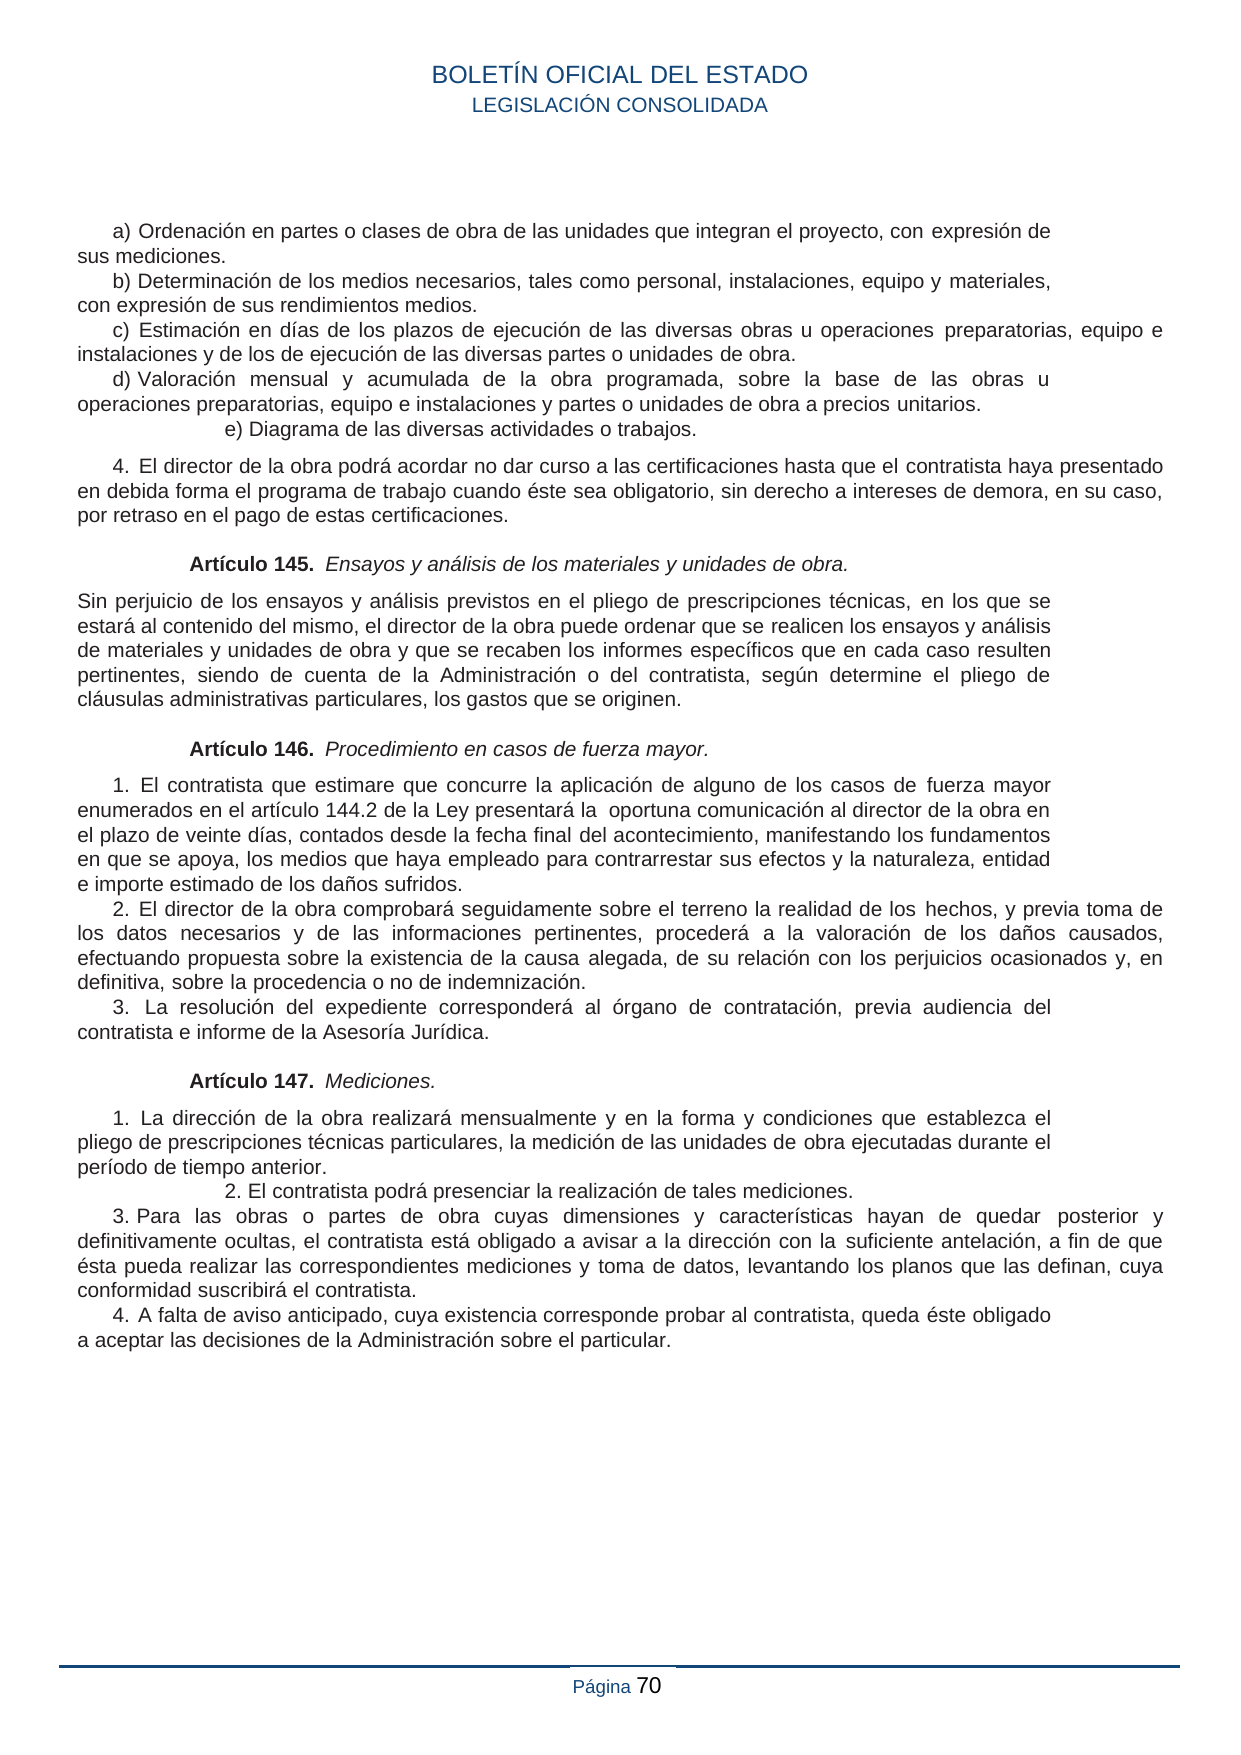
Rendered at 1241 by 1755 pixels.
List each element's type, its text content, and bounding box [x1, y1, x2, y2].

list El director de la obra podrá acordar no dar curso a las certificaciones hasta que el contratista haya presentado en debida forma el programa de trabajo cuando éste sea obligatorio, sin derecho a intereses de demora, en su caso, por retraso en el pago de estas certificaciones. [77, 454, 1163, 527]
list La dirección de la obra realizará mensualmente y en la forma y condiciones que establezca el pliego de prescripciones técnicas particulares, la medición de las unidades de obra ejecutadas durante el período de tiempo anterior. [77, 1105, 1051, 1178]
list La resolución del expediente corresponderá al órgano de contratación, previa audiencia del contratista e informe de la Asesoría Jurídica. [77, 995, 1051, 1044]
text Sin perjuicio de los ensayos y análisis previstos en el pliego de prescripciones técnicas, en los que se estará al contenido del mismo, el director de la obra puede ordenar que se realicen los ensayos y análisis de materiales y unidades de obra y que se recaben los informes específicos que en cada caso resulten pertinentes, siendo de cuenta de la Administración o del contratista, según determine el pliego de cláusulas administrativas particulares, los gastos que se originen. [77, 589, 1051, 711]
list Valoración mensual y acumulada de la obra programada, sobre la base de las obras u operaciones preparatorias, equipo e instalaciones y partes o unidades de obra a precios unitarios. [77, 367, 1051, 416]
list El director de la obra comprobará seguidamente sobre el terreno la realidad de los hechos, y previa toma de los datos necesarios y de las informaciones pertinentes, procederá a la valoración de los daños causados, efectuando propuesta sobre la existencia de la causa alegada, de su relación con los perjuicios ocasionados y, en definitiva, sobre la procedencia o no de indemnización. [77, 896, 1163, 994]
text Artículo 147. Mediciones. [189, 1068, 1163, 1092]
list El contratista podrá presenciar la realización de tales mediciones. [224, 1179, 1163, 1203]
list Estimación en días de los plazos de ejecución de las diversas obras u operaciones preparatorias, equipo e instalaciones y de los de ejecución de las diversas partes o unidades de obra. [77, 318, 1163, 366]
list Ordenación en partes o clases de obra de las unidades que integran el proyecto, con expresión de sus mediciones. [77, 219, 1051, 268]
list El contratista que estimare que concurre la aplicación de alguno de los casos de fuerza mayor enumerados en el artículo 144.2 de la Ley presentará la oportuna comunicación al director de la obra en el plazo de veinte días, contados desde la fecha final del acontecimiento, manifestando los fundamentos en que se apoya, los medios que haya empleado para contrarrestar sus efectos y la naturaleza, entidad e importe estimado de los daños sufridos. [77, 773, 1051, 896]
list Para las obras o partes de obra cuyas dimensiones y características hayan de quedar posterior y definitivamente ocultas, el contratista está obligado a avisar a la dirección con la suficiente antelación, a fin de que ésta pueda realizar las correspondientes mediciones y toma de datos, levantando los planos que las definan, cuya conformidad suscribirá el contratista. [77, 1204, 1163, 1302]
text Artículo 145. Ensayos y análisis de los materiales y unidades de obra. [189, 552, 1163, 576]
list Diagrama de las diversas actividades o trabajos. [224, 416, 1163, 440]
text Artículo 146. Procedimiento en casos de fuerza mayor. [189, 736, 1163, 760]
list A falta de aviso anticipado, cuya existencia corresponde probar al contratista, queda éste obligado a aceptar las decisiones de la Administración sobre el particular. [77, 1303, 1051, 1351]
list Determinación de los medios necesarios, tales como personal, instalaciones, equipo y materiales, con expresión de sus rendimientos medios. [77, 268, 1051, 317]
